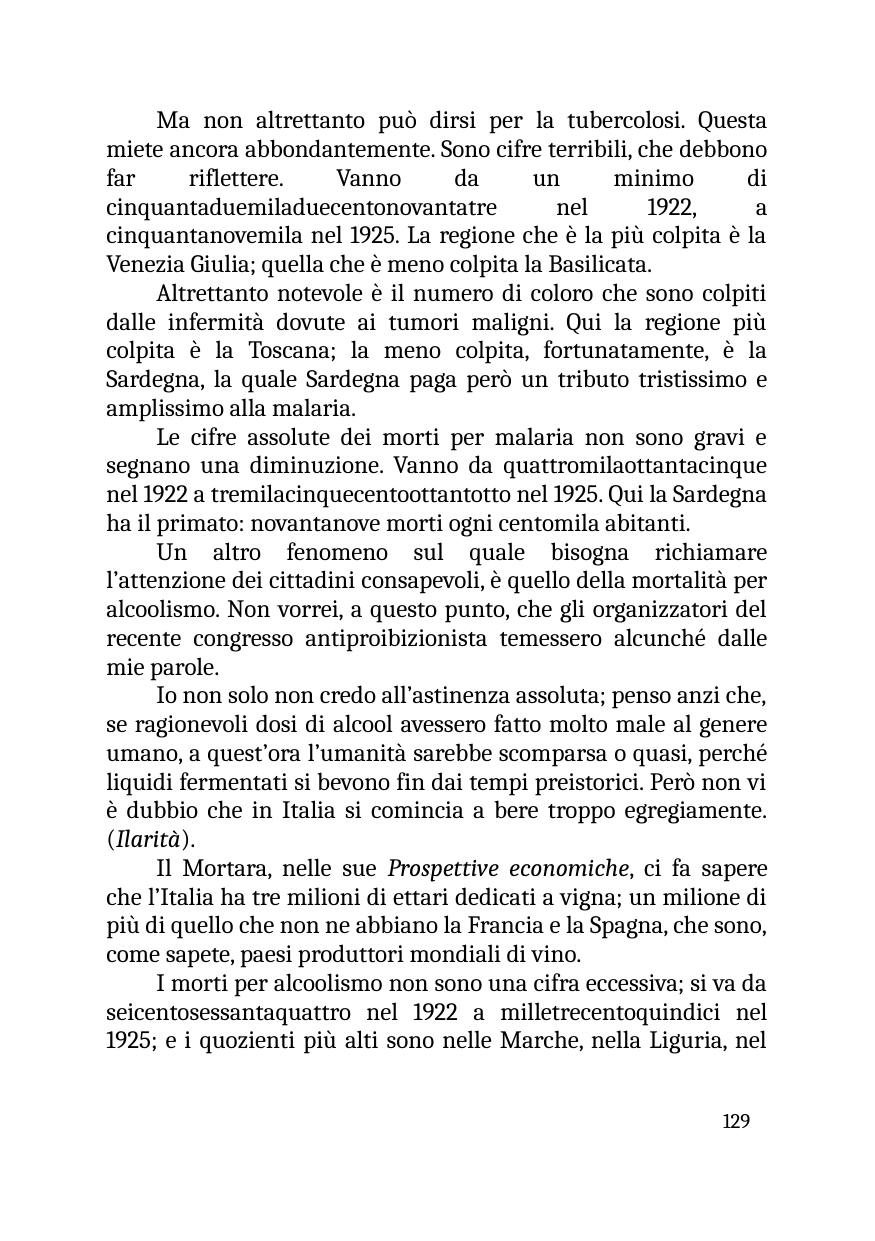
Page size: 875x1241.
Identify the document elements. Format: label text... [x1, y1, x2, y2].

text Il Mortara, nelle sue Prospettive economiche, ci fa sapere che l’Italia ha tre milioni di ettari dedicati a vigna; un milione di più di quello che non ne abbiano la Francia e la Spagna, che sono, come sapete, paesi produttori mondiali di vino. [106, 854, 768, 969]
text Ma non altrettanto può dirsi per la tubercolosi. Questa miete ancora abbondantemente. Sono cifre terribili, che debbono far riflettere. Vanno da un minimo di cinquantaduemiladuecentonovantatre nel 1922, a cinquantanovemila nel 1925. La regione che è la più colpita è la Venezia Giulia; quella che è meno colpita la Basilicata. [106, 106, 768, 279]
text Io non solo non credo all’astinenza assoluta; penso anzi che, se ragionevoli dosi di alcool avessero fatto molto male al genere umano, a quest’ora l’umanità sarebbe scomparsa o quasi, perché liquidi fermentati si bevono fin dai tempi preistorici. Però non vi è dubbio che in Italia si comincia a bere troppo egregiamente. (Ilarità). [106, 681, 768, 854]
text Le cifre assolute dei morti per malaria non sono gravi e segnano una diminuzione. Vanno da quattromilaottantacinque nel 1922 a tremilacinquecentoottantotto nel 1925. Qui la Sardegna ha il primato: novantanove morti ogni centomila abitanti. [106, 422, 768, 537]
text Altrettanto notevole è il numero di coloro che sono colpiti dalle infermità dovute ai tumori maligni. Qui la regione più colpita è la Toscana; la meno colpita, fortunatamente, è la Sardegna, la quale Sardegna paga però un tributo tristissimo e amplissimo alla malaria. [106, 279, 768, 422]
text I morti per alcoolismo non sono una cifra eccessiva; si va da seicentosessantaquattro nel 1922 a milletrecentoquindici nel 1925; e i quozienti più alti sono nelle Marche, nella Liguria, nel [106, 969, 768, 1055]
text Un altro fenomeno sul quale bisogna richiamare l’attenzione dei cittadini consapevoli, è quello della mortalità per alcoolismo. Non vorrei, a questo punto, che gli organizzatori del recente congresso antiproibizionista temessero alcunché dalle mie parole. [106, 537, 768, 681]
